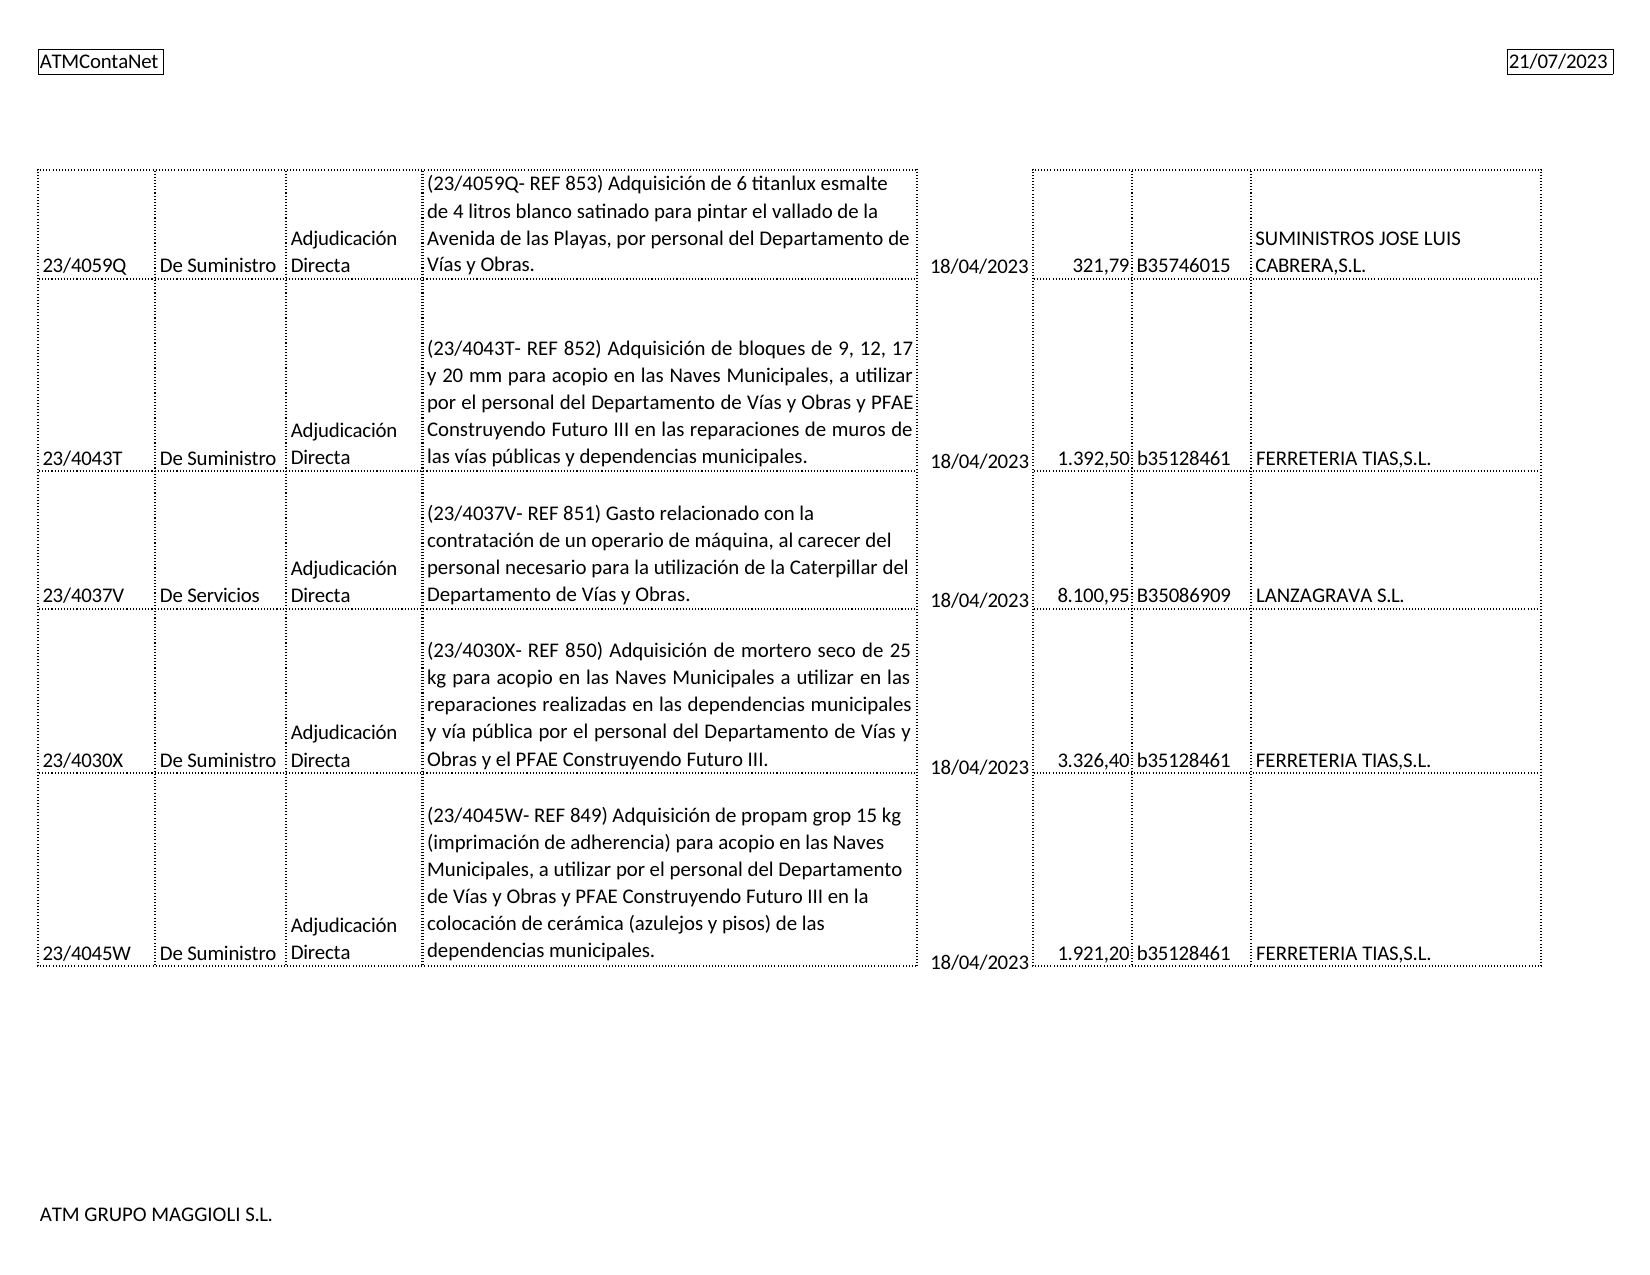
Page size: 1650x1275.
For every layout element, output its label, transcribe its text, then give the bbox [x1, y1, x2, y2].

text Adjudicación Directa [291, 416, 421, 470]
text 1.392,50 [1034, 446, 1130, 470]
text b35128461 [1137, 446, 1249, 470]
text Adjudicación Directa [291, 718, 421, 772]
text De Suministro [159, 254, 285, 277]
text FERRETERIA TIAS,S.L. [1256, 941, 1540, 965]
text FERRETERIA TIAS,S.L. [1256, 748, 1540, 772]
text (23/4045W- REF 849) Adquisición de propam grop 15 kg (imprimación de adherencia) para acopio en las Naves Municipales, a utilizar por el personal del Departamento de Vías y Obras y PFAE Construyendo Futuro III en la colocación de cerámica (azulejos y pisos) de las dependencias municipales. [427, 801, 916, 963]
text 18/04/2023 [928, 448, 1031, 474]
text Adjudicación Directa [291, 911, 421, 965]
text FERRETERIA TIAS,S.L. [1256, 446, 1540, 470]
text b35128461 [1137, 748, 1249, 772]
text De Servicios [159, 583, 285, 607]
text 321,79 [1034, 254, 1129, 277]
text 8.100,95 [1034, 583, 1130, 607]
text LANZAGRAVA S.L. [1256, 583, 1540, 607]
text 23/4030X [42, 748, 154, 772]
text Adjudicación Directa [291, 223, 421, 277]
text (23/4037V- REF 851) Gasto relacionado con la contratación de un operario de máquina, al carecer del personal necesario para la utilización de la Caterpillar del Departamento de Vías y Obras. [427, 498, 916, 607]
text 23/4045W [42, 941, 154, 965]
text (23/4043T- REF 852) Adquisición de bloques de 9, 12, 17 y 20 mm para acopio en las Naves Municipales, a utilizar por el personal del Departamento de Vías y Obras y PFAE Construyendo Futuro III en las reparaciones de muros de las vías públicas y dependencias municipales. [427, 334, 913, 469]
text 18/04/2023 [927, 254, 1031, 279]
text 1.921,20 [1034, 941, 1130, 965]
text B35746015 [1136, 254, 1249, 277]
text Adjudicación Directa [291, 553, 421, 607]
text 18/04/2023 [928, 587, 1031, 613]
text b35128461 [1137, 941, 1249, 965]
text 18/04/2023 [928, 949, 1031, 974]
text 3.326,40 [1034, 748, 1130, 772]
text SUMINISTROS JOSE LUIS CABRERA,S.L. [1255, 223, 1540, 277]
text De Suministro [159, 446, 285, 470]
text (23/4059Q- REF 853) Adquisición de 6 titanlux esmalte de 4 litros blanco satinado para pintar el vallado de la Avenida de las Playas, por personal del Departamento de [427, 171, 912, 251]
text De Suministro [159, 941, 285, 965]
text B35086909 [1137, 583, 1249, 607]
text (23/4030X- REF 850) Adquisición de mortero seco de 25 kg para acopio en las Naves Municipales a utilizar en las reparaciones realizadas en las dependencias municipales y vía pública por el personal del Departamento de Vías y Obras y el PFAE Construyendo Futuro III. [427, 636, 911, 771]
text De Suministro [159, 748, 285, 772]
text Vías y Obras. [427, 253, 916, 277]
text 23/4059Q [42, 254, 154, 277]
text 18/04/2023 [928, 754, 1031, 780]
text 23/4043T [42, 446, 154, 470]
text 23/4037V [42, 583, 154, 607]
